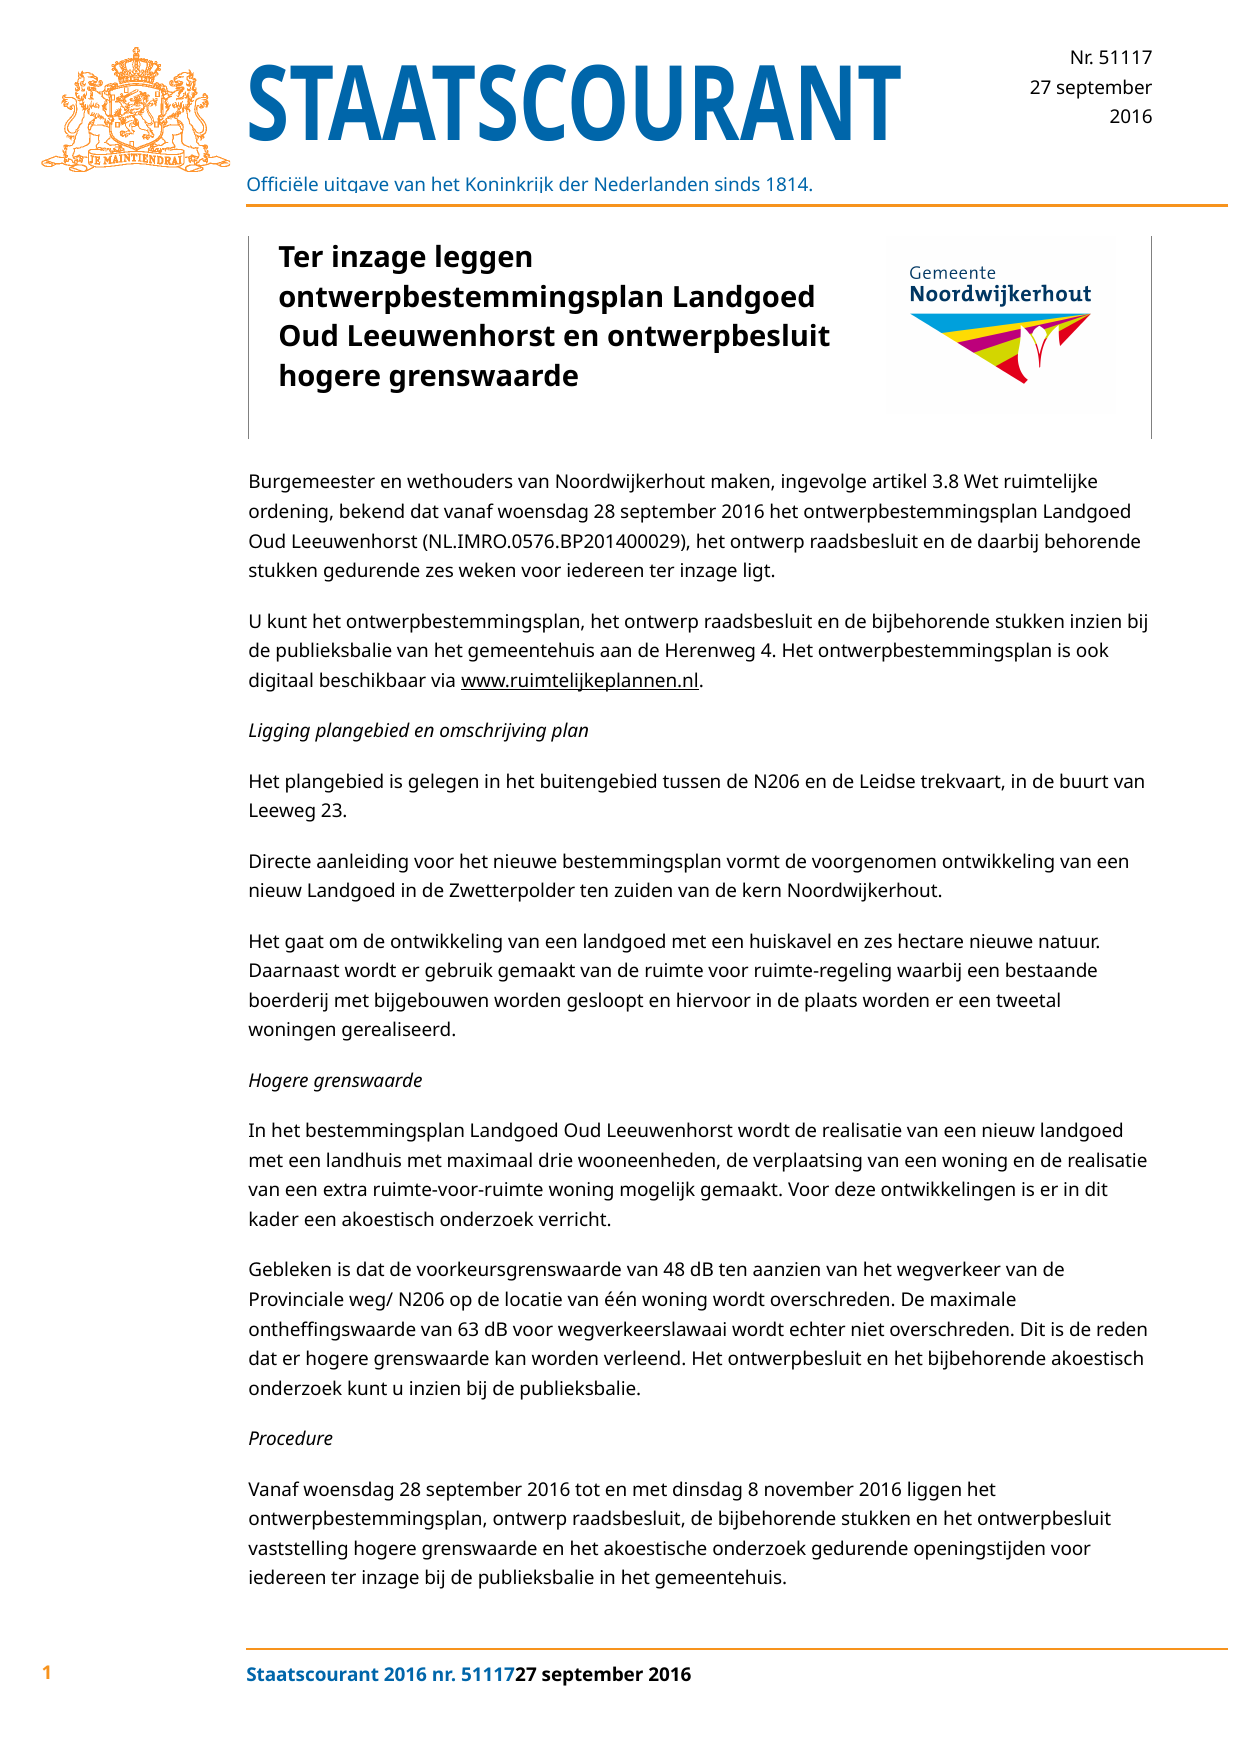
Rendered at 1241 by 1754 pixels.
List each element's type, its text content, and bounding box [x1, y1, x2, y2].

text Het gaat om de ontwikkeling van een landgoed met een huiskavel en zes hectare nieuwe natuur. Daarnaast wordt er gebruik gemaakt van de ruimte voor ruimte-regeling waarbij een bestaande boerderij met bijgebouwen worden gesloopt en hiervoor in de plaats worden er een tweetal woningen gerealiseerd. [248, 928, 1152, 1042]
table_header [850, 414, 1151, 439]
picture [885, 236, 1116, 414]
text Het plangebied is gelegen in het buitengebied tussen de N206 en de Leidse trekvaart, in de buurt van Leeweg 23. [248, 768, 1152, 823]
text Hogere grenswaarde [248, 1067, 1152, 1093]
table_header Ter inzage leggen ontwerpbestemmingsplan Landgoed Oud Leeuwenhorst en ontwerpbesluit hogere grenswaarde [249, 236, 850, 439]
text Burgemeester en wethouders van Noordwijkerhout maken, ingevolge artikel 3.8 Wet ruimtelijke ordening, bekend dat vanaf woensdag 28 september 2016 het ontwerpbestemmingsplan Landgoed Oud Leeuwenhorst (NL.IMRO.0576.BP201400029), het ontwerp raadsbesluit en de daarbij behorende stukken gedurende zes weken voor iedereen ter inzage ligt. [248, 469, 1152, 583]
text In het bestemmingsplan Landgoed Oud Leeuwenhorst wordt de realisatie van een nieuw landgoed met een landhuis met maximaal drie wooneenheden, de verplaatsing van een woning en de realisatie van een extra ruimte-voor-ruimte woning mogelijk gemaakt. Voor deze ontwikkelingen is er in dit kader een akoestisch onderzoek verricht. [248, 1117, 1152, 1232]
text U kunt het ontwerpbestemmingsplan, het ontwerp raadsbesluit en de bijbehorende stukken inzien bij de publieksbalie van het gemeentehuis aan de Herenweg 4. Het ontwerpbestemmingsplan is ook digitaal beschikbaar via www.ruimtelijkeplannen.nl. [248, 608, 1152, 693]
text Ligging plangebied en omschrijving plan [248, 717, 1152, 743]
text Procedure [248, 1425, 1152, 1451]
picture [41, 47, 231, 172]
table_header [1116, 236, 1151, 413]
text Directe aanleiding voor het nieuwe bestemmingsplan vormt de voorgenomen ontwikkeling van een nieuw Landgoed in de Zwetterpolder ten zuiden van de kern Noordwijkerhout. [248, 848, 1152, 903]
table_header [850, 236, 885, 413]
text Vanaf woensdag 28 september 2016 tot en met dinsdag 8 november 2016 liggen het ontwerpbestemmingsplan, ontwerp raadsbesluit, de bijbehorende stukken en het ontwerpbesluit vaststelling hogere grenswaarde en het akoestische onderzoek gedurende openingstijden voor iedereen ter inzage bij de publieksbalie in het gemeentehuis. [248, 1476, 1152, 1590]
text Gebleken is dat de voorkeursgrenswaarde van 48 dB ten aanzien van het wegverkeer van de Provinciale weg/ N206 op de locatie van één woning wordt overschreden. De maximale ontheffingswaarde van 63 dB voor wegverkeerslawaai wordt echter niet overschreden. Dit is de reden dat er hogere grenswaarde kan worden verleend. Het ontwerpbesluit en het bijbehorende akoestisch onderzoek kunt u inzien bij de publieksbalie. [248, 1257, 1152, 1401]
